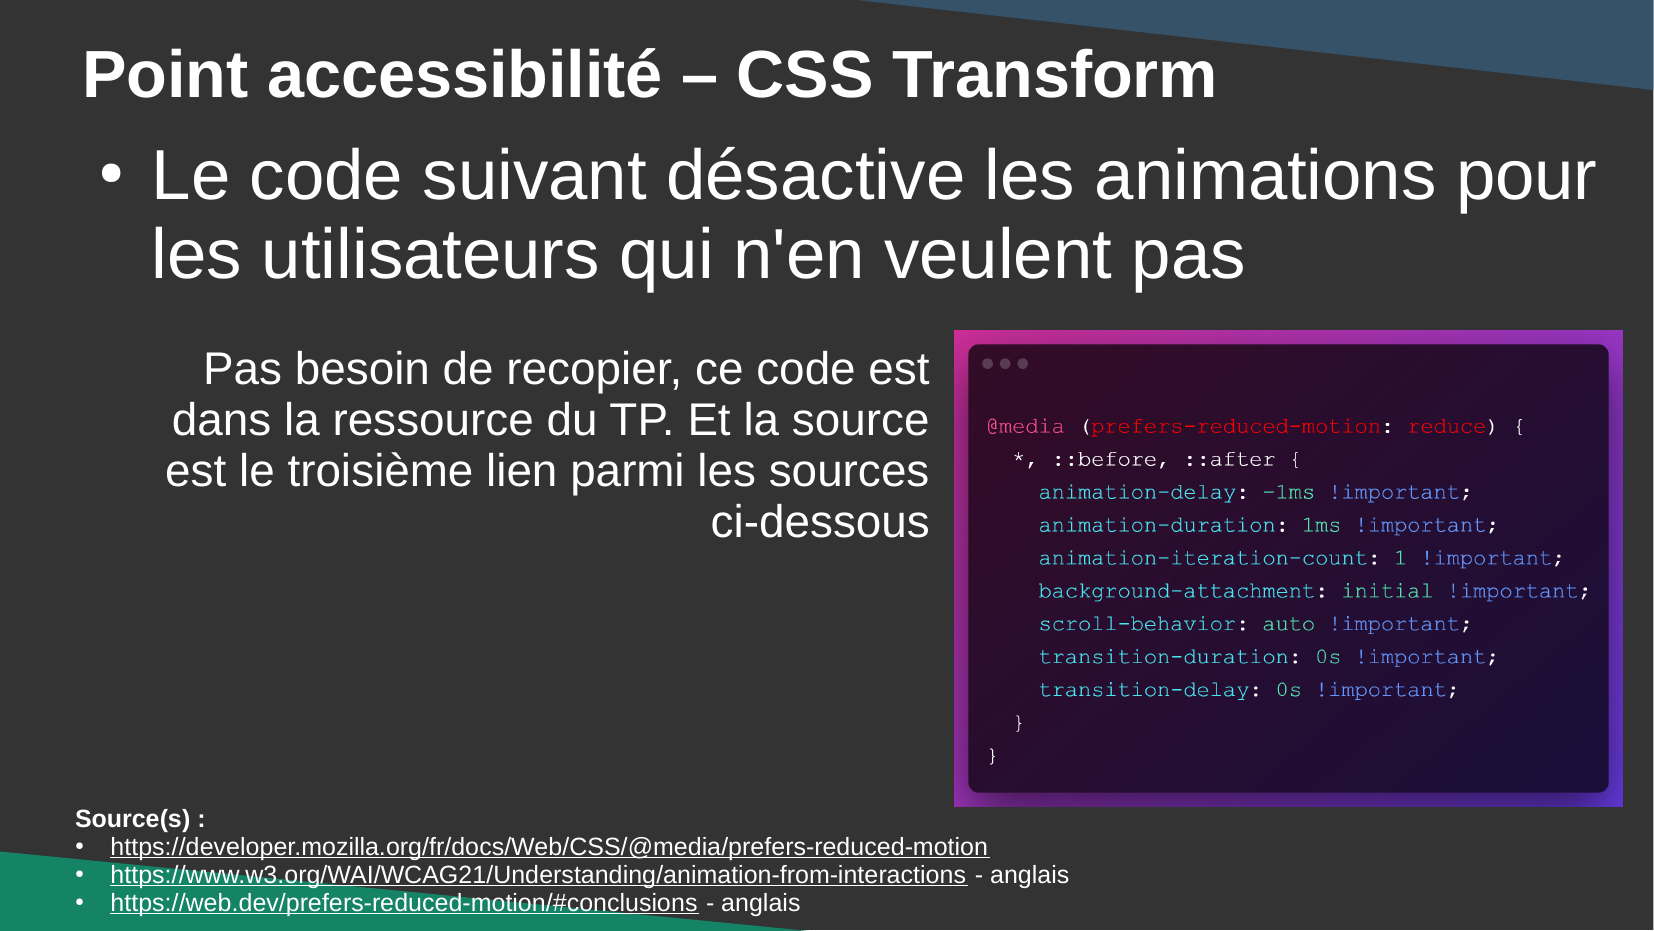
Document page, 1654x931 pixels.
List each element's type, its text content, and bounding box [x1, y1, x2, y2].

title Point accessibilité – CSS Transform [82, 37, 1571, 122]
text_box [856, 0, 1654, 91]
text_box Pas besoin de recopier, ce code est dans la ressource du TP. Et la source est le troisième lien parmi les sources ci-dessous [118, 335, 945, 556]
text_box Source(s) : https://developer.mozilla.org/fr/docs/Web/CSS/@media/prefers-reduced-motion https://www.w3.org/WAI/WCAG21/Understanding/animation-from-interactions - anglais https://web.dev/prefers-reduced-motion/#conclusions - anglais [60, 797, 1546, 925]
list Le code suivant désactive les animations pour les utilisateurs qui n'en veulent pas [80, 135, 1605, 296]
picture [954, 330, 1623, 807]
text_box [0, 851, 809, 931]
